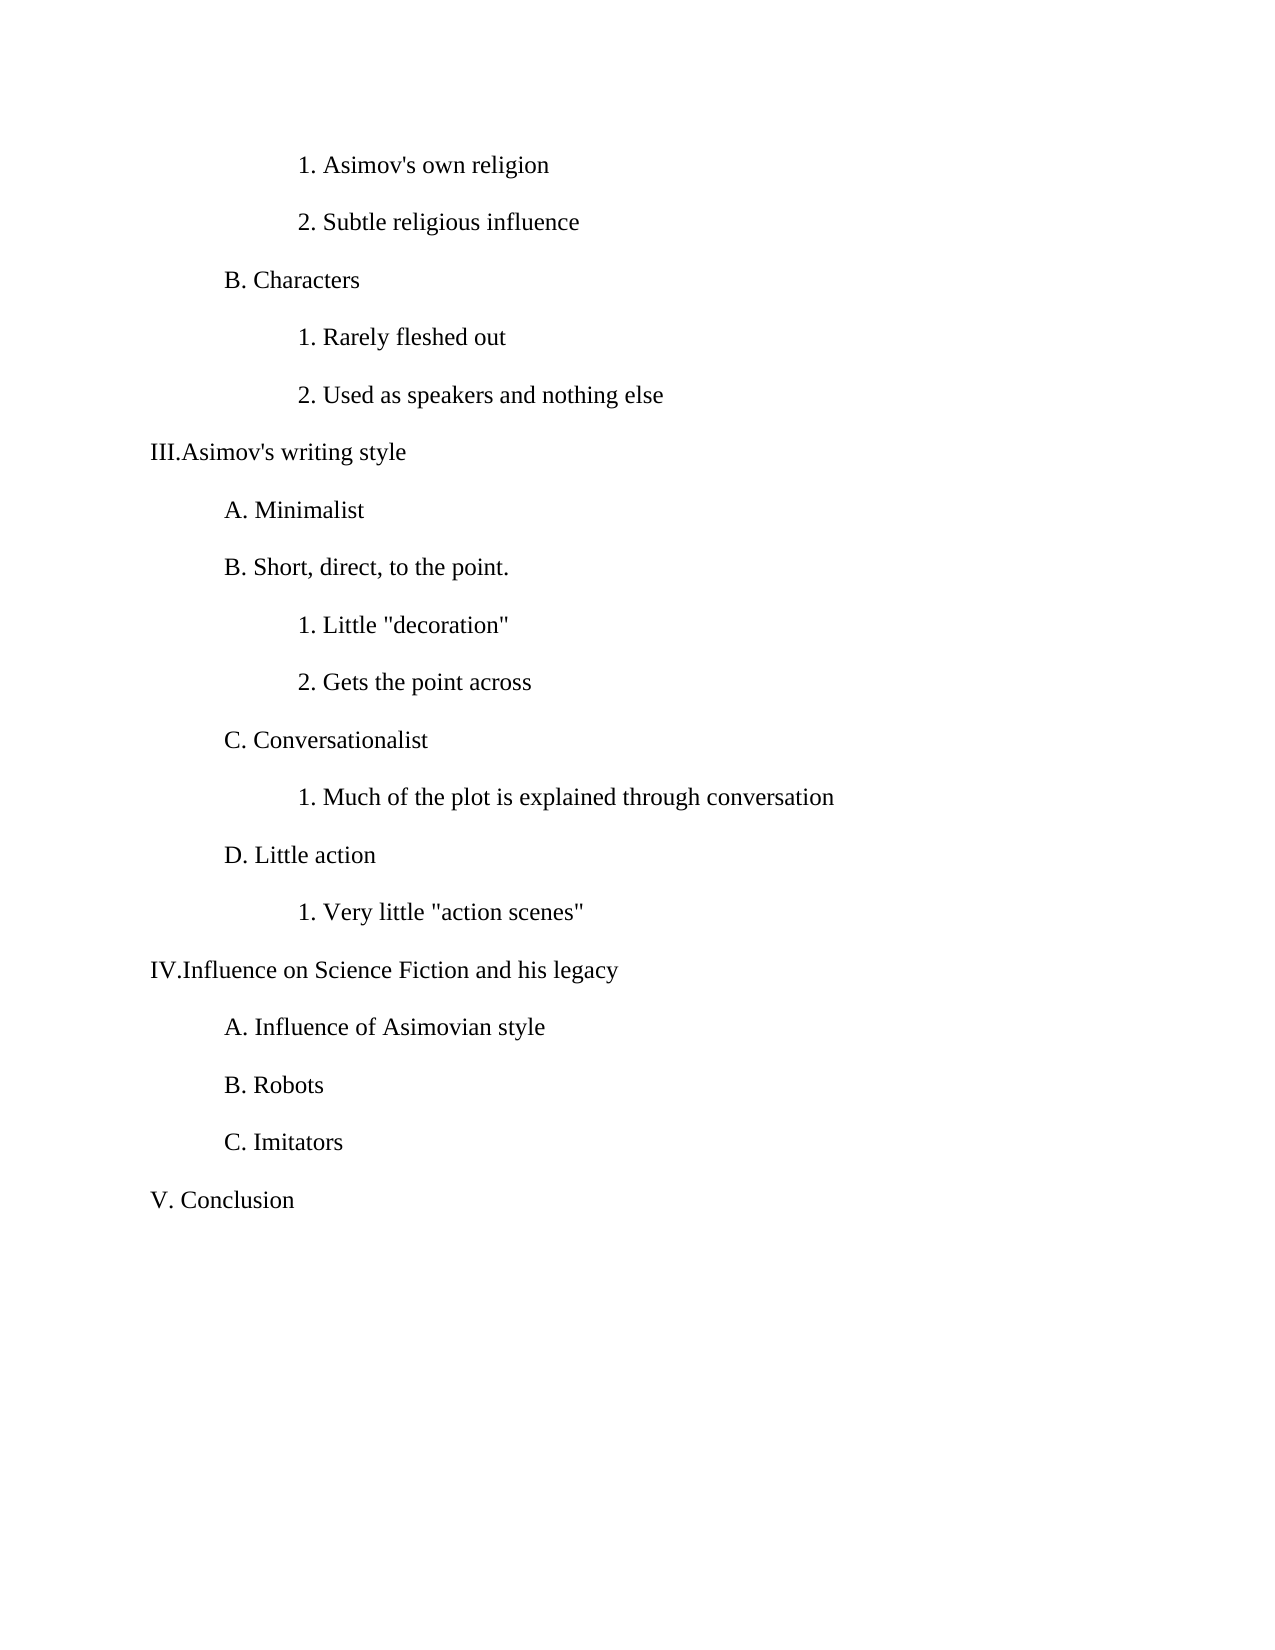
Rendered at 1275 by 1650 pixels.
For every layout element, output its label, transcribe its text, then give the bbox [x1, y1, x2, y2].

text B. Short, direct, to the point. [150, 552, 1125, 581]
text B. Characters [150, 265, 1125, 294]
text III.Asimov's writing style [150, 437, 1125, 466]
text 1. Little "decoration" [150, 610, 1125, 639]
text 1. Asimov's own religion [150, 150, 1125, 179]
text 1. Much of the plot is explained through conversation [150, 782, 1125, 811]
text V. Conclusion [150, 1185, 1125, 1214]
text C. Imitators [150, 1127, 1125, 1156]
text 1. Very little "action scenes" [150, 897, 1125, 926]
text D. Little action [150, 840, 1125, 869]
text 2. Subtle religious influence [150, 207, 1125, 236]
text 2. Gets the point across [150, 667, 1125, 696]
text 1. Rarely fleshed out [150, 322, 1125, 351]
text B. Robots [150, 1070, 1125, 1099]
text A. Influence of Asimovian style [150, 1012, 1125, 1041]
text IV.Influence on Science Fiction and his legacy [150, 955, 1125, 984]
text 2. Used as speakers and nothing else [150, 380, 1125, 409]
text A. Minimalist [150, 495, 1125, 524]
text C. Conversationalist [150, 725, 1125, 754]
